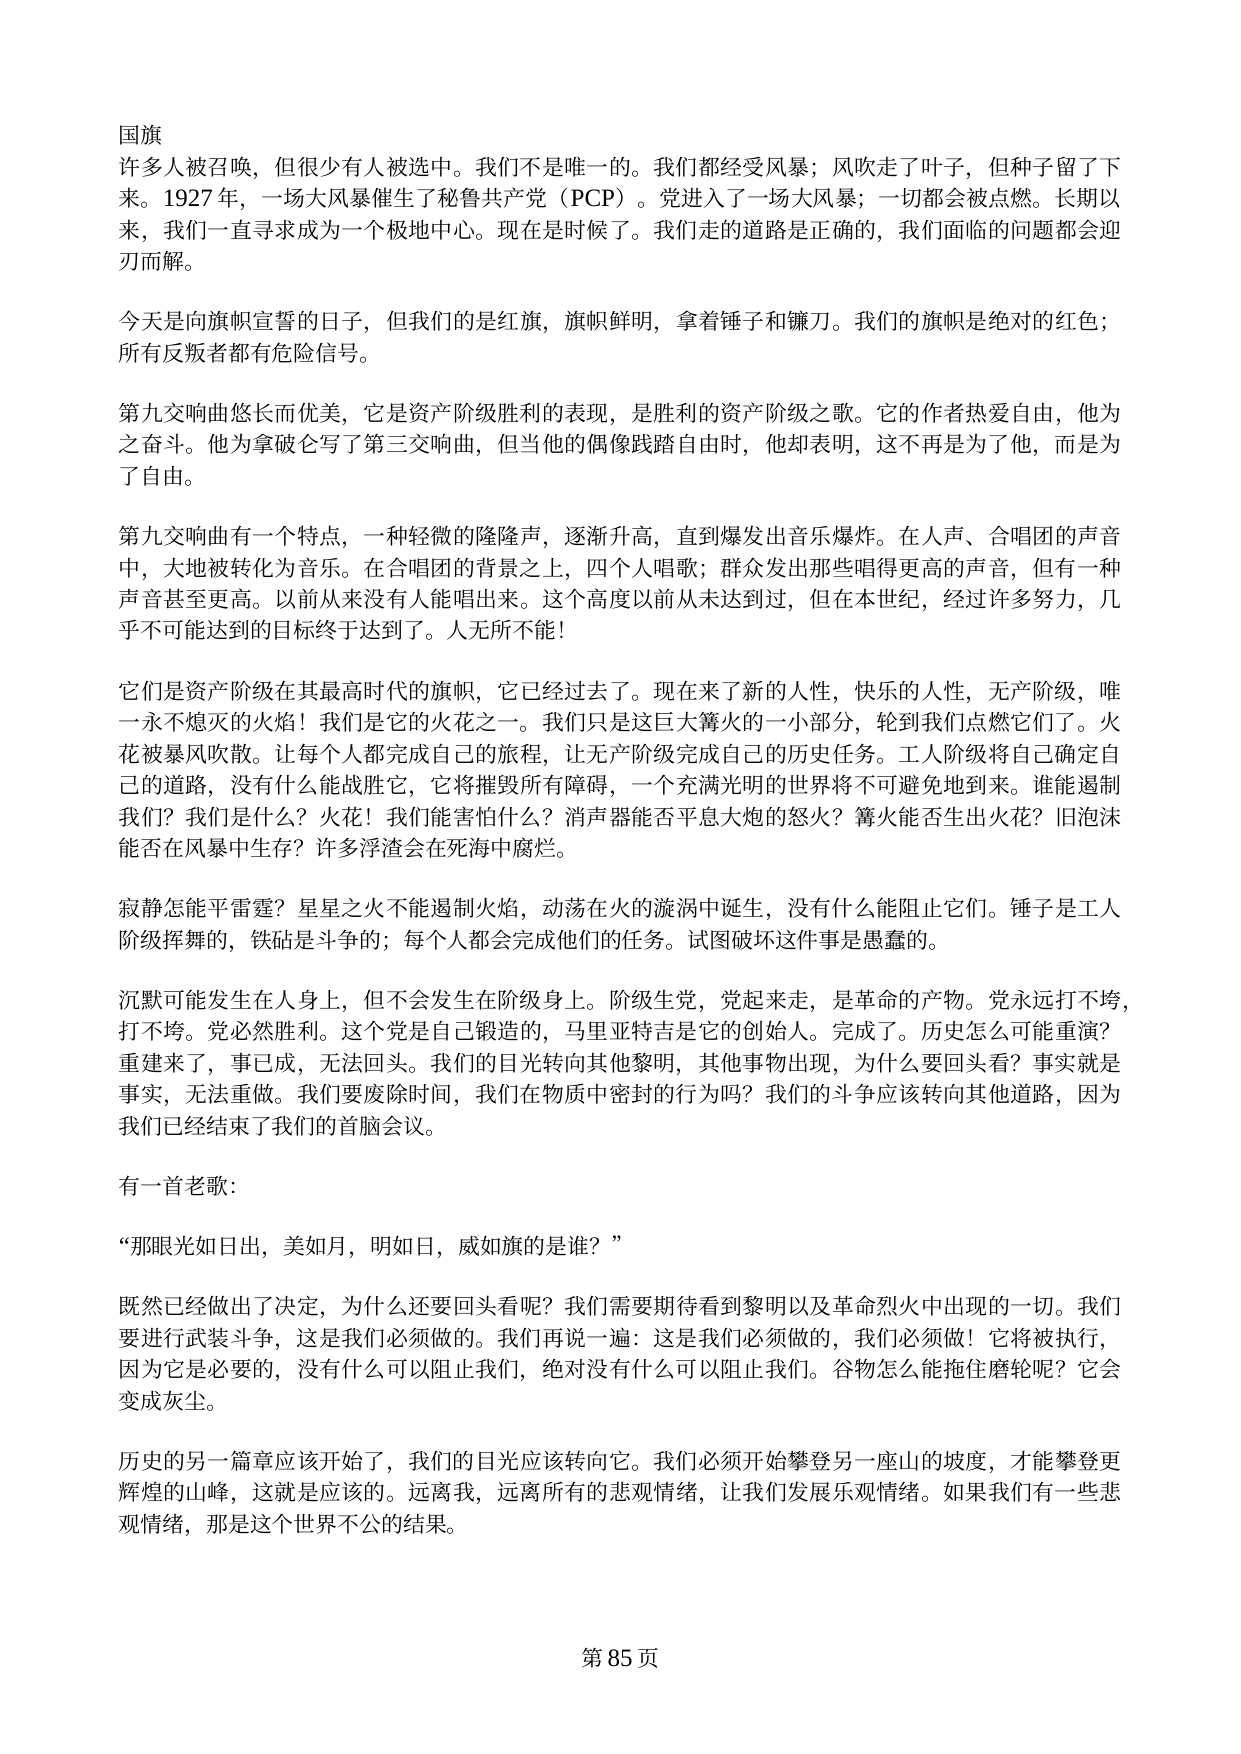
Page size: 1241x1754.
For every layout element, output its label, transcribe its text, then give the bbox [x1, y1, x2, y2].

text 国旗 [118, 118, 1122, 150]
text 第九交响曲悠长而优美，它是资产阶级胜利的表现，是胜利的资产阶级之歌。它的作者热爱自由，他为之奋斗。他为拿破仑写了第三交响曲，但当他的偶像践踏自由时，他却表明，这不再是为了他，而是为了自由。 [118, 396, 1122, 491]
text 许多人被召唤，但很少有人被选中。我们不是唯一的。我们都经受风暴；风吹走了叶子，但种子留了下来。1927年，一场大风暴催生了秘鲁共产党（PCP）。党进入了一场大风暴；一切都会被点燃。长期以来，我们一直寻求成为一个极地中心。现在是时候了。我们走的道路是正确的，我们面临的问题都会迎刃而解。 [118, 150, 1122, 276]
text 今天是向旗帜宣誓的日子，但我们的是红旗，旗帜鲜明，拿着锤子和镰刀。我们的旗帜是绝对的红色；所有反叛者都有危险信号。 [118, 304, 1122, 367]
text 历史的另一篇章应该开始了，我们的目光应该转向它。我们必须开始攀登另一座山的坡度，才能攀登更辉煌的山峰，这就是应该的。远离我，远离所有的悲观情绪，让我们发展乐观情绪。如果我们有一些悲观情绪，那是这个世界不公的结果。 [118, 1444, 1122, 1538]
text 寂静怎能平雷霆？星星之火不能遏制火焰，动荡在火的漩涡中诞生，没有什么能阻止它们。锤子是工人阶级挥舞的，铁砧是斗争的；每个人都会完成他们的任务。试图破坏这件事是愚蠢的。 [118, 891, 1122, 954]
text 有一首老歌： [118, 1169, 1122, 1201]
text 沉默可能发生在人身上，但不会发生在阶级身上。阶级生党，党起来走，是革命的产物。党永远打不垮，打不垮。党必然胜利。这个党是自己锻造的，马里亚特吉是它的创始人。完成了。历史怎么可能重演？重建来了，事已成，无法回头。我们的目光转向其他黎明，其他事物出现，为什么要回头看？事实就是事实，无法重做。我们要废除时间，我们在物质中密封的行为吗？我们的斗争应该转向其他道路，因为我们已经结束了我们的首脑会议。 [118, 983, 1122, 1140]
text 它们是资产阶级在其最高时代的旗帜，它已经过去了。现在来了新的人性，快乐的人性，无产阶级，唯一永不熄灭的火焰！我们是它的火花之一。我们只是这巨大篝火的一小部分，轮到我们点燃它们了。火花被暴风吹散。让每个人都完成自己的旅程，让无产阶级完成自己的历史任务。工人阶级将自己确定自己的道路，没有什么能战胜它，它将摧毁所有障碍，一个充满光明的世界将不可避免地到来。谁能遏制我们？我们是什么？火花！我们能害怕什么？消声器能否平息大炮的怒火？篝火能否生出火花？旧泡沫能否在风暴中生存？许多浮渣会在死海中腐烂。 [118, 674, 1122, 863]
text “那眼光如日出，美如月，明如日，威如旗的是谁？” [118, 1229, 1122, 1261]
text 既然已经做出了决定，为什么还要回头看呢？我们需要期待看到黎明以及革命烈火中出现的一切。我们要进行武装斗争，这是我们必须做的。我们再说一遍：这是我们必须做的，我们必须做！它将被执行，因为它是必要的，没有什么可以阻止我们，绝对没有什么可以阻止我们。谷物怎么能拖住磨轮呢？它会变成灰尘。 [118, 1289, 1122, 1415]
text 第九交响曲有一个特点，一种轻微的隆隆声，逐渐升高，直到爆发出音乐爆炸。在人声、合唱团的声音中，大地被转化为音乐。在合唱团的背景之上，四个人唱歌；群众发出那些唱得更高的声音，但有一种声音甚至更高。以前从来没有人能唱出来。这个高度以前从未达到过，但在本世纪，经过许多努力，几乎不可能达到的目标终于达到了。人无所不能！ [118, 519, 1122, 645]
